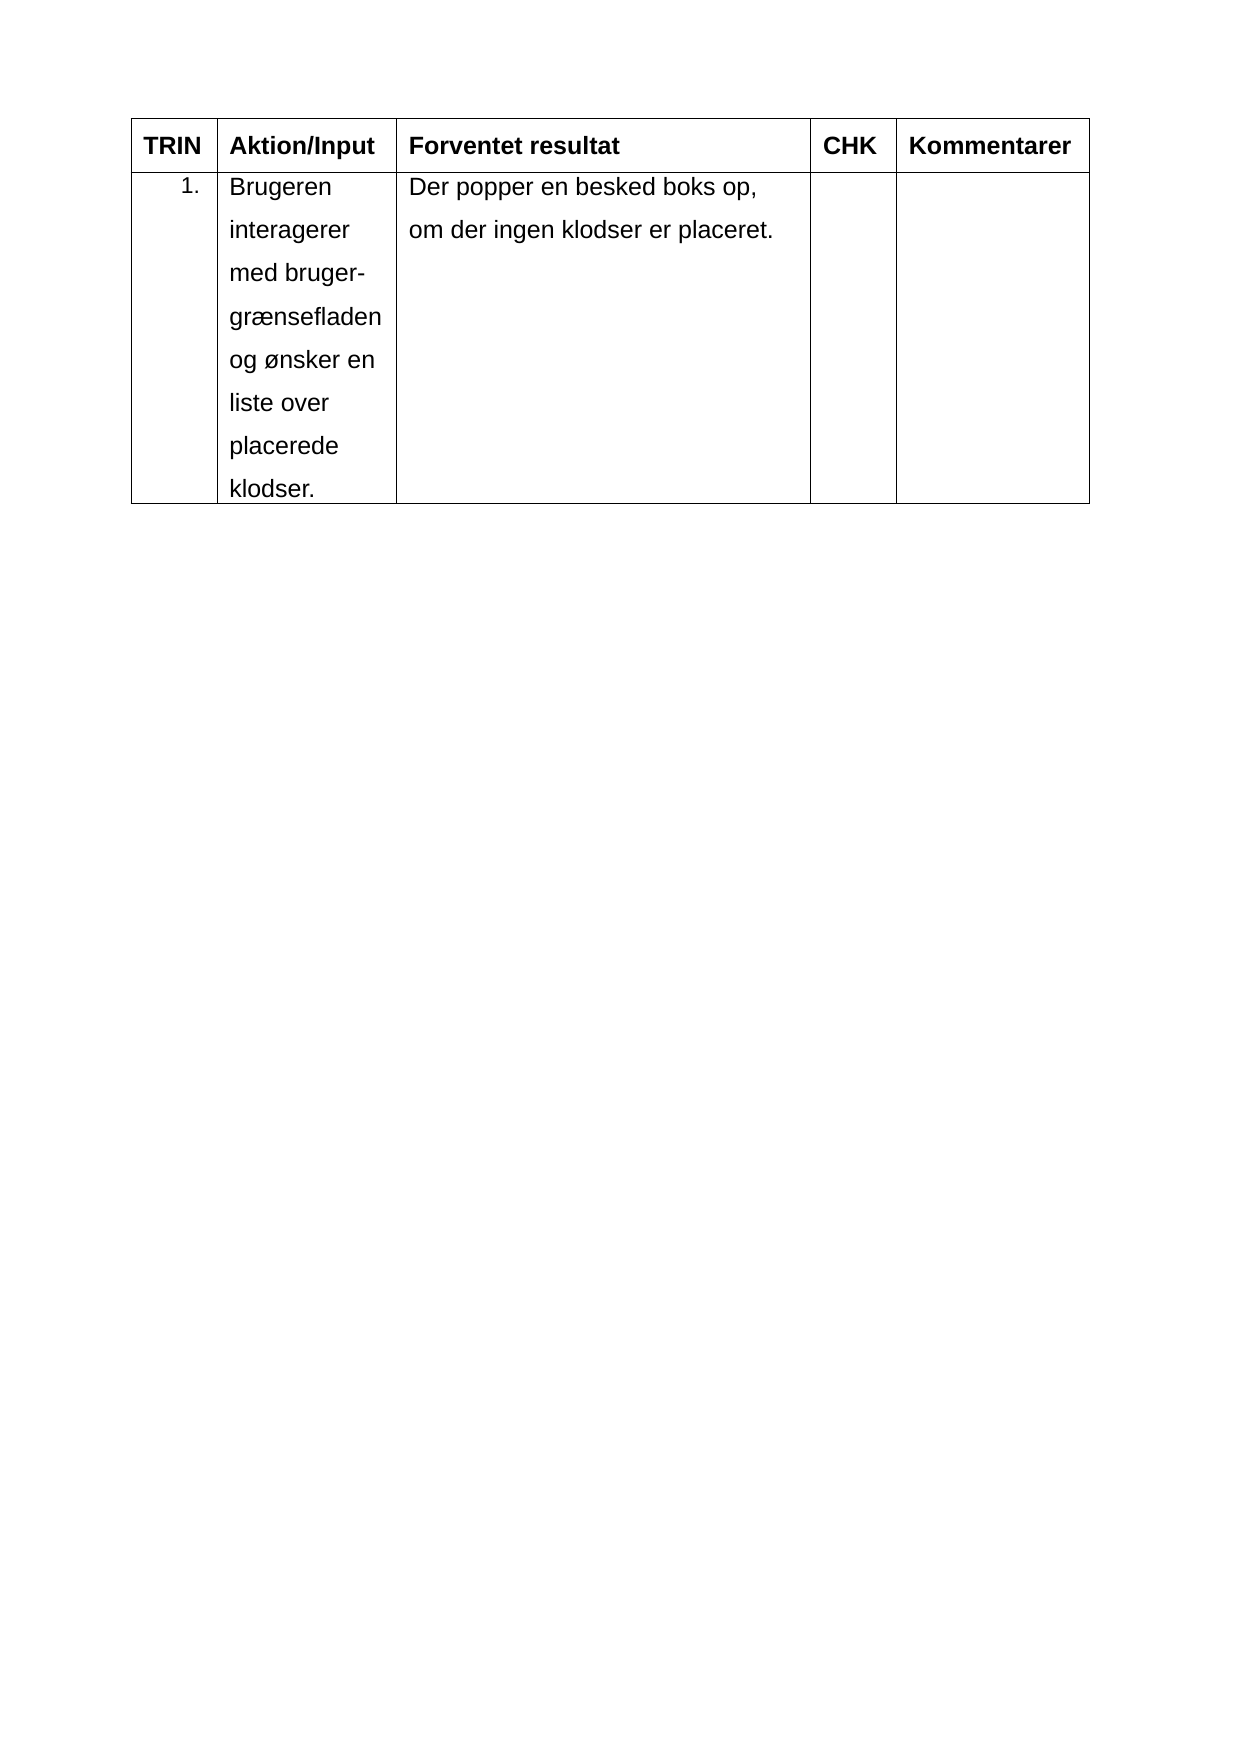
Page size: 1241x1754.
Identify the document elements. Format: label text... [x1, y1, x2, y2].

table_header Forventet resultat [397, 119, 810, 172]
table_header Aktion/Input [218, 119, 396, 172]
table_header TRIN [132, 119, 217, 172]
table_cell [811, 173, 896, 503]
table_cell Brugeren interagerer med bruger-grænsefladen og ønsker en liste over placerede klodser. [218, 173, 396, 503]
table_header Kommentarer [897, 119, 1089, 172]
table_cell Der popper en besked boks op, om der ingen klodser er placeret. [397, 173, 810, 503]
table_cell [132, 173, 217, 503]
table_header CHK [811, 119, 896, 172]
table_cell [897, 173, 1089, 503]
